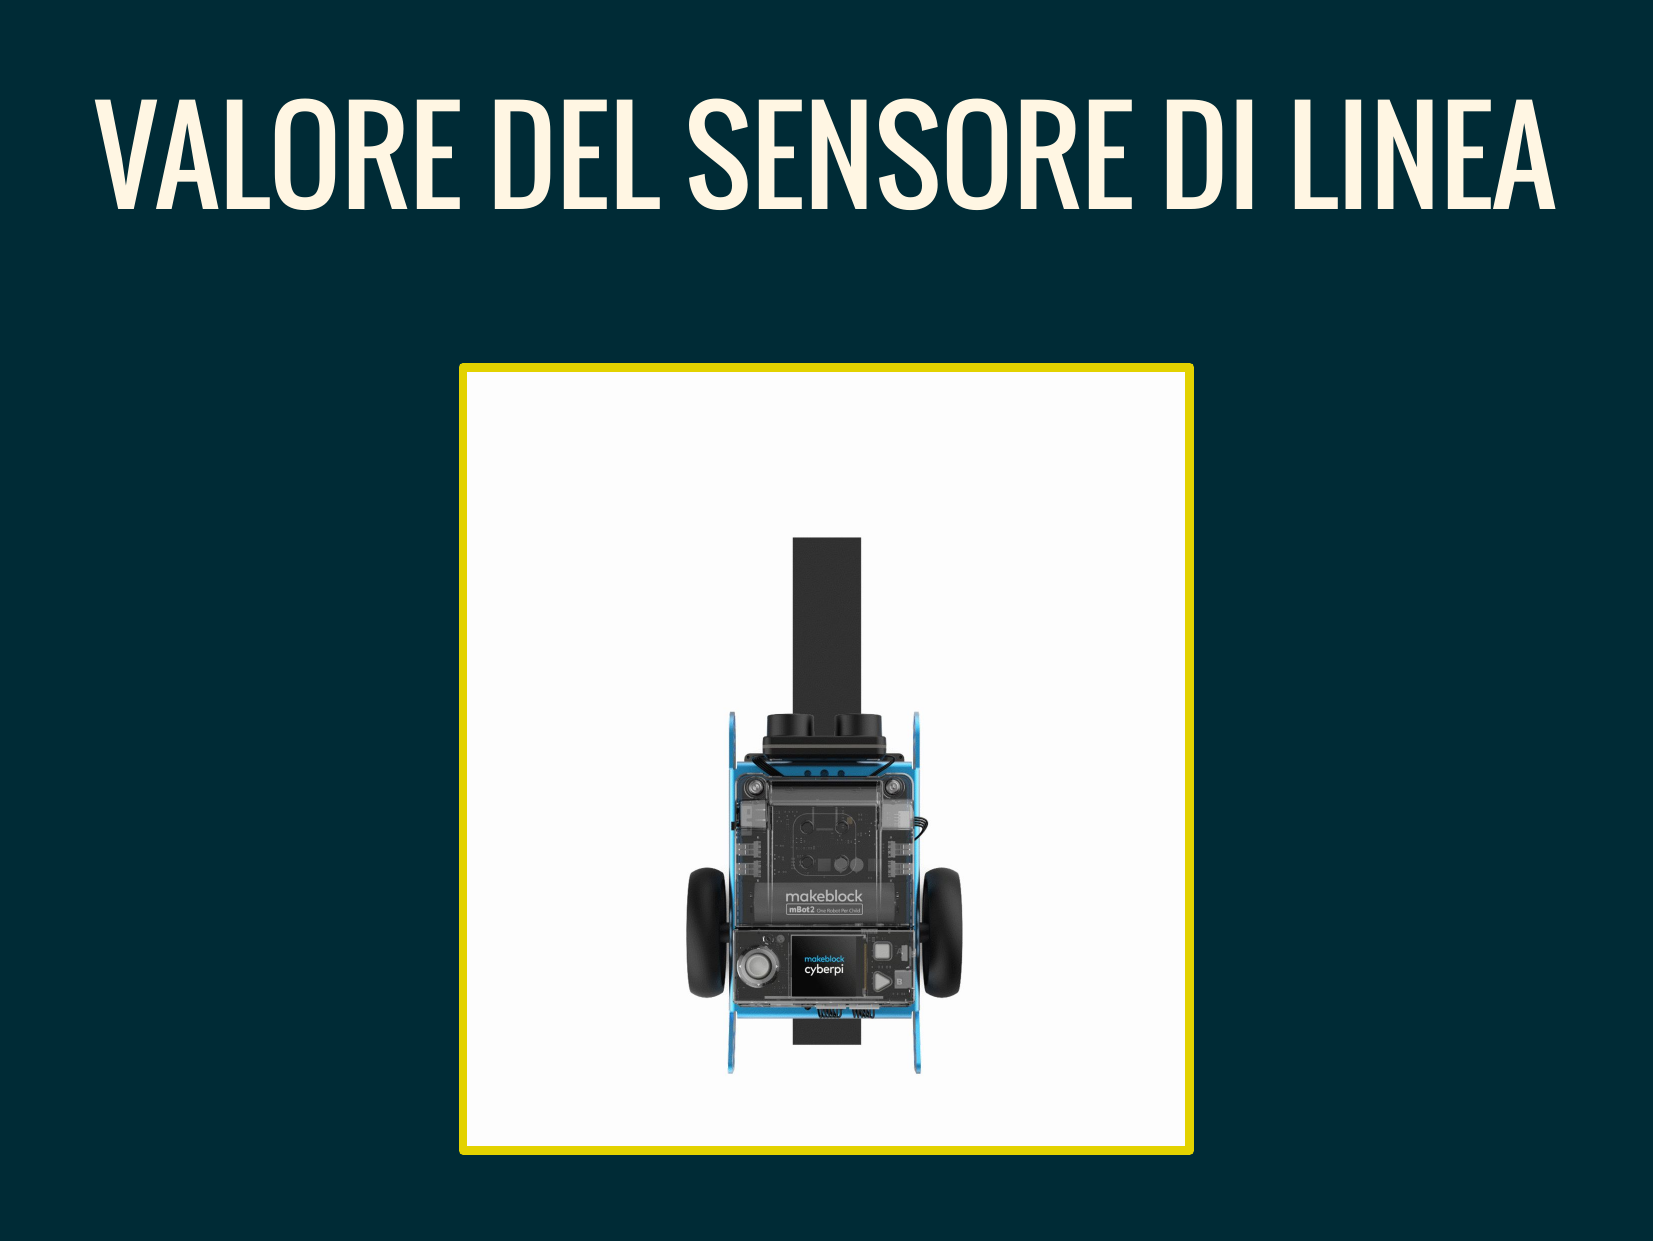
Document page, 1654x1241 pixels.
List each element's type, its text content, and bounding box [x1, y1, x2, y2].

title Valore del sensore di linea [82, 49, 1571, 257]
picture [467, 371, 1186, 1146]
